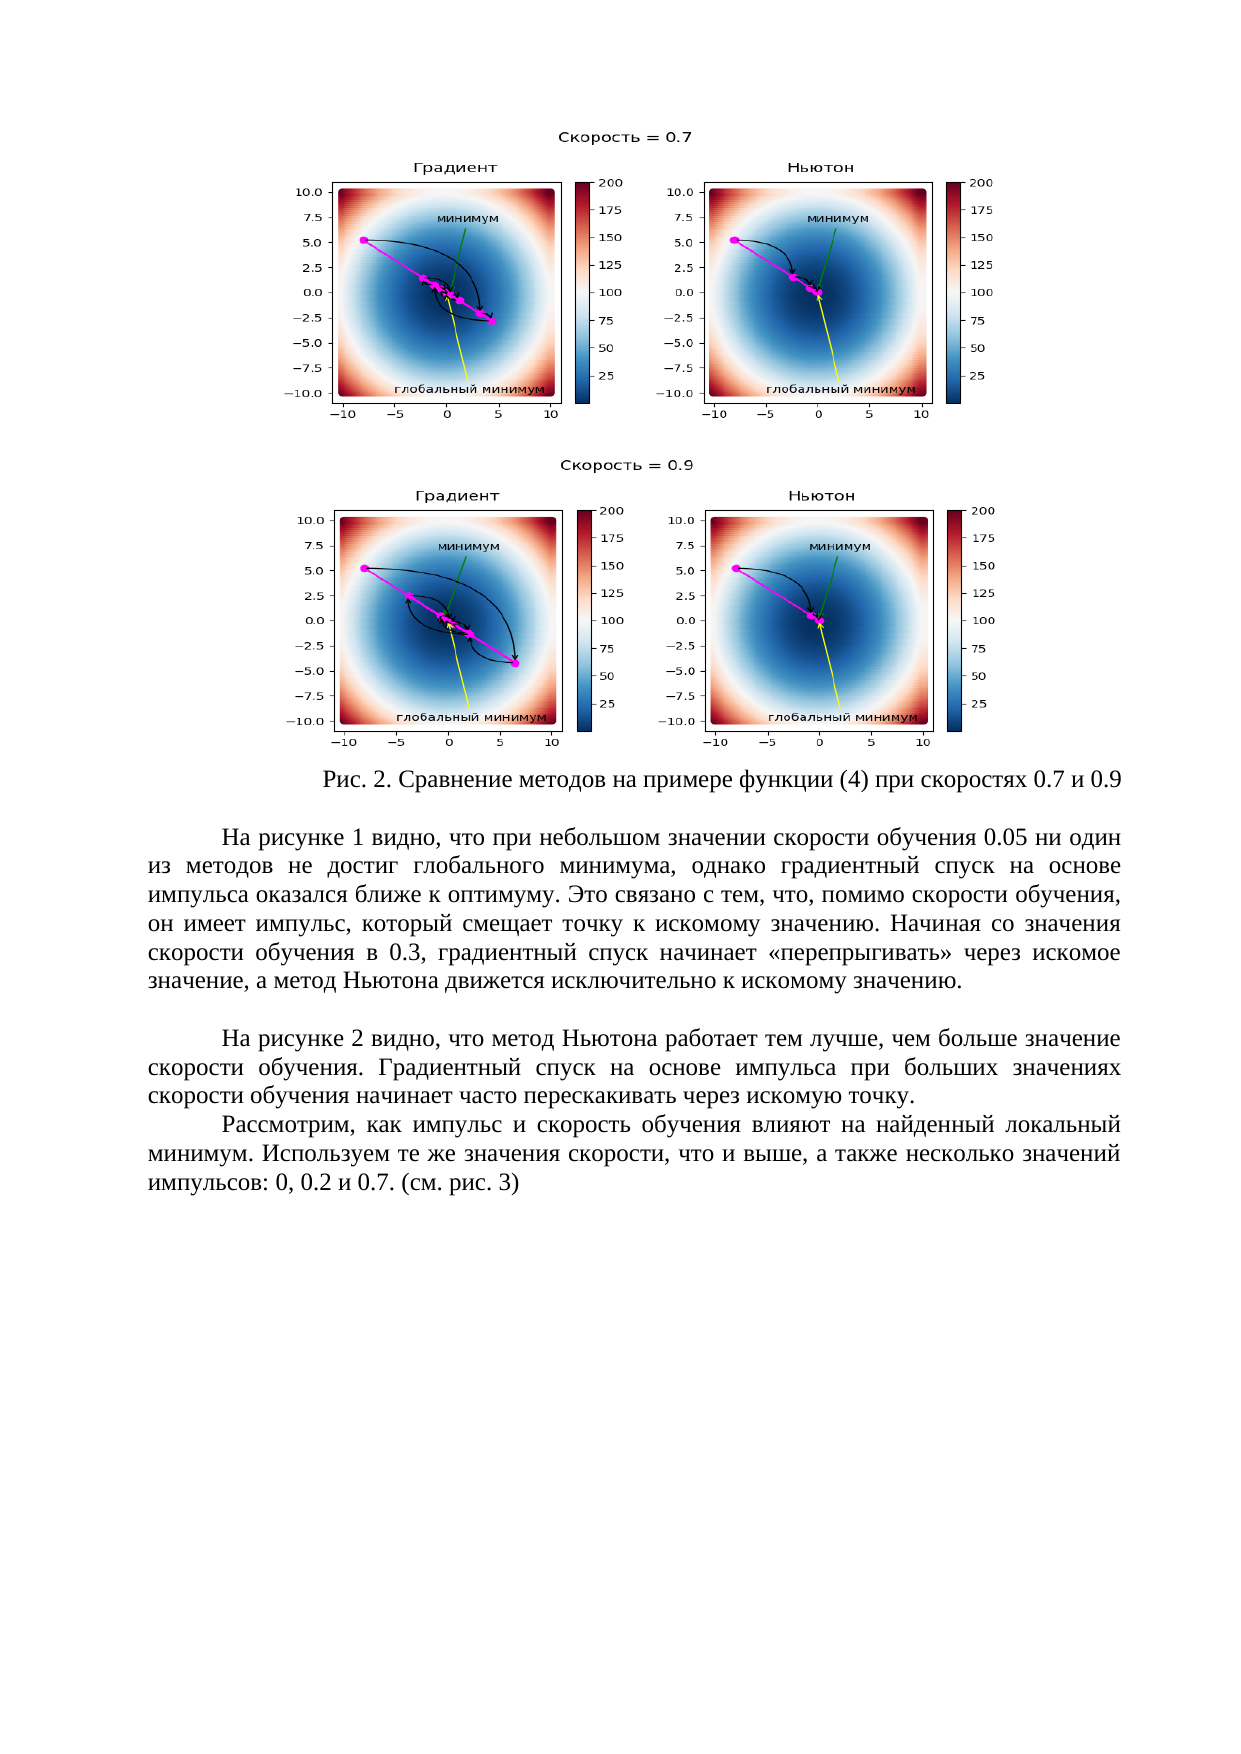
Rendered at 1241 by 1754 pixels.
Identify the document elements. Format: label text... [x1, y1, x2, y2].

text Рис. 2. Сравнение методов на примере функции (4) при скоростях 0.7 и 0.9 [148, 765, 1122, 793]
text На рисунке 2 видно, что метод Ньютона работает тем лучше, чем больше значение скорости обучения. Градиентный спуск на основе импульса при больших значениях скорости обучения начинает часто перескакивать через искомую точку. [148, 1023, 1122, 1109]
text На рисунке 1 видно, что при небольшом значении скорости обучения 0.05 ни один из методов не достиг глобального минимума, однако градиентный спуск на основе импульса оказался ближе к оптимуму. Это связано с тем, что, помимо скорости обучения, он имеет импульс, который смещает точку к искомому значению. Начиная со значения скорости обучения в 0.3, градиентный спуск начинает «перепрыгивать» через искомое значение, а метод Ньютона движется исключительно к искомому значению. [148, 822, 1122, 994]
picture [266, 117, 1023, 765]
list Рассмотрим, как импульс и скорость обучения влияют на найденный локальный минимум. Используем те же значения скорости, что и выше, а также несколько значений импульсов: 0, 0.2 и 0.7. (см. рис. 3) [148, 1109, 1122, 1196]
